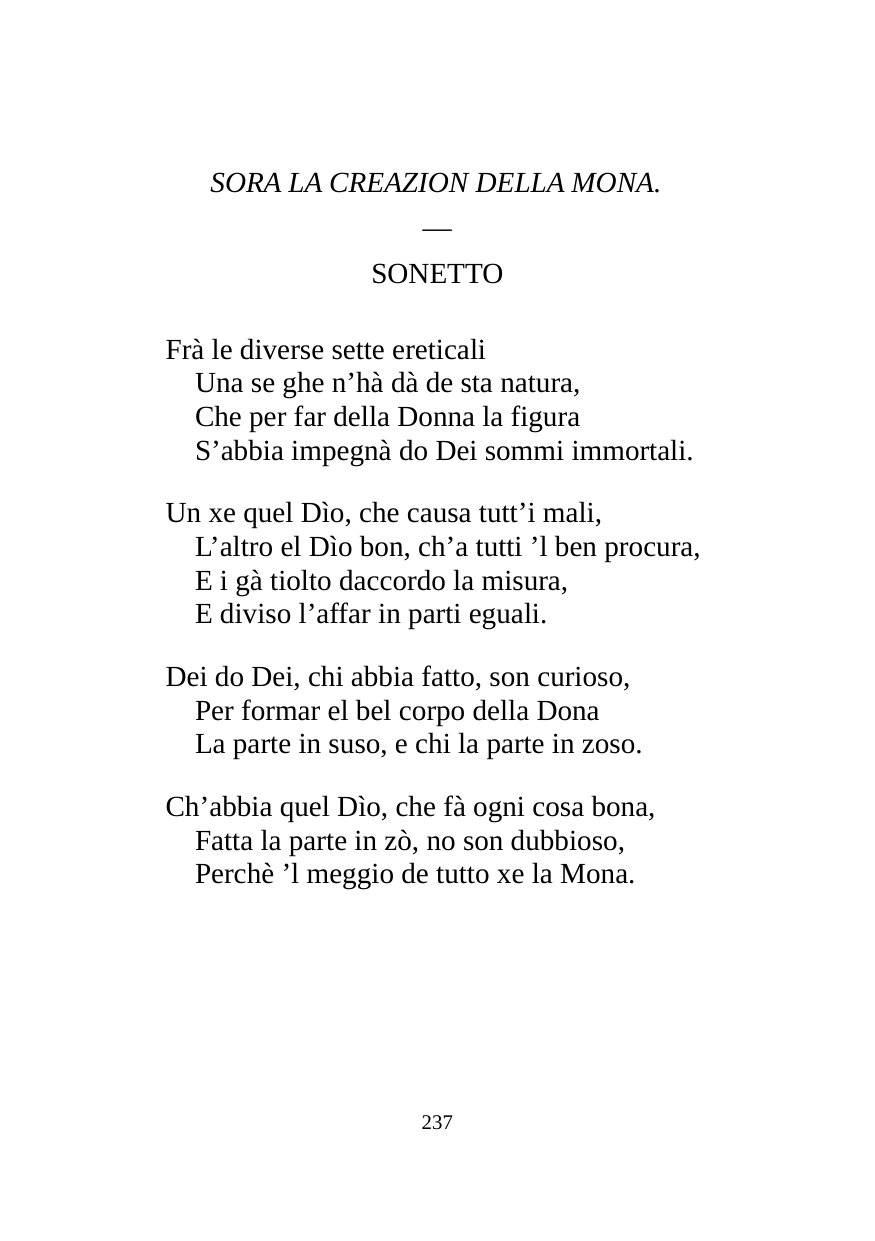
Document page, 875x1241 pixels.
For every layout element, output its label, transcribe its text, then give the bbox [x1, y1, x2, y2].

text — [106, 211, 768, 244]
subtitle SORA LA CREAZION DELLA MONA. [106, 165, 768, 199]
text SONETTO [106, 257, 768, 290]
text Frà le diverse sette ereticali Una se ghe n’hà dà de sta natura, Che per far della Donna la figura S’abbia impegnà do Dei sommi immortali. [165, 332, 768, 466]
text Ch’abbia quel Dìo, che fà ogni cosa bona, Fatta la parte in zò, no son dubbioso, Perchè ’l meggio de tutto xe la Mona. [165, 789, 768, 890]
text Un xe quel Dìo, che causa tutt’i mali, L’altro el Dìo bon, ch’a tutti ’l ben procura, E i gà tiolto daccordo la misura, E diviso l’affar in parti eguali. [165, 496, 768, 630]
text Dei do Dei, chi abbia fatto, son curioso, Per formar el bel corpo della Dona La parte in suso, e chi la parte in zoso. [165, 659, 768, 760]
